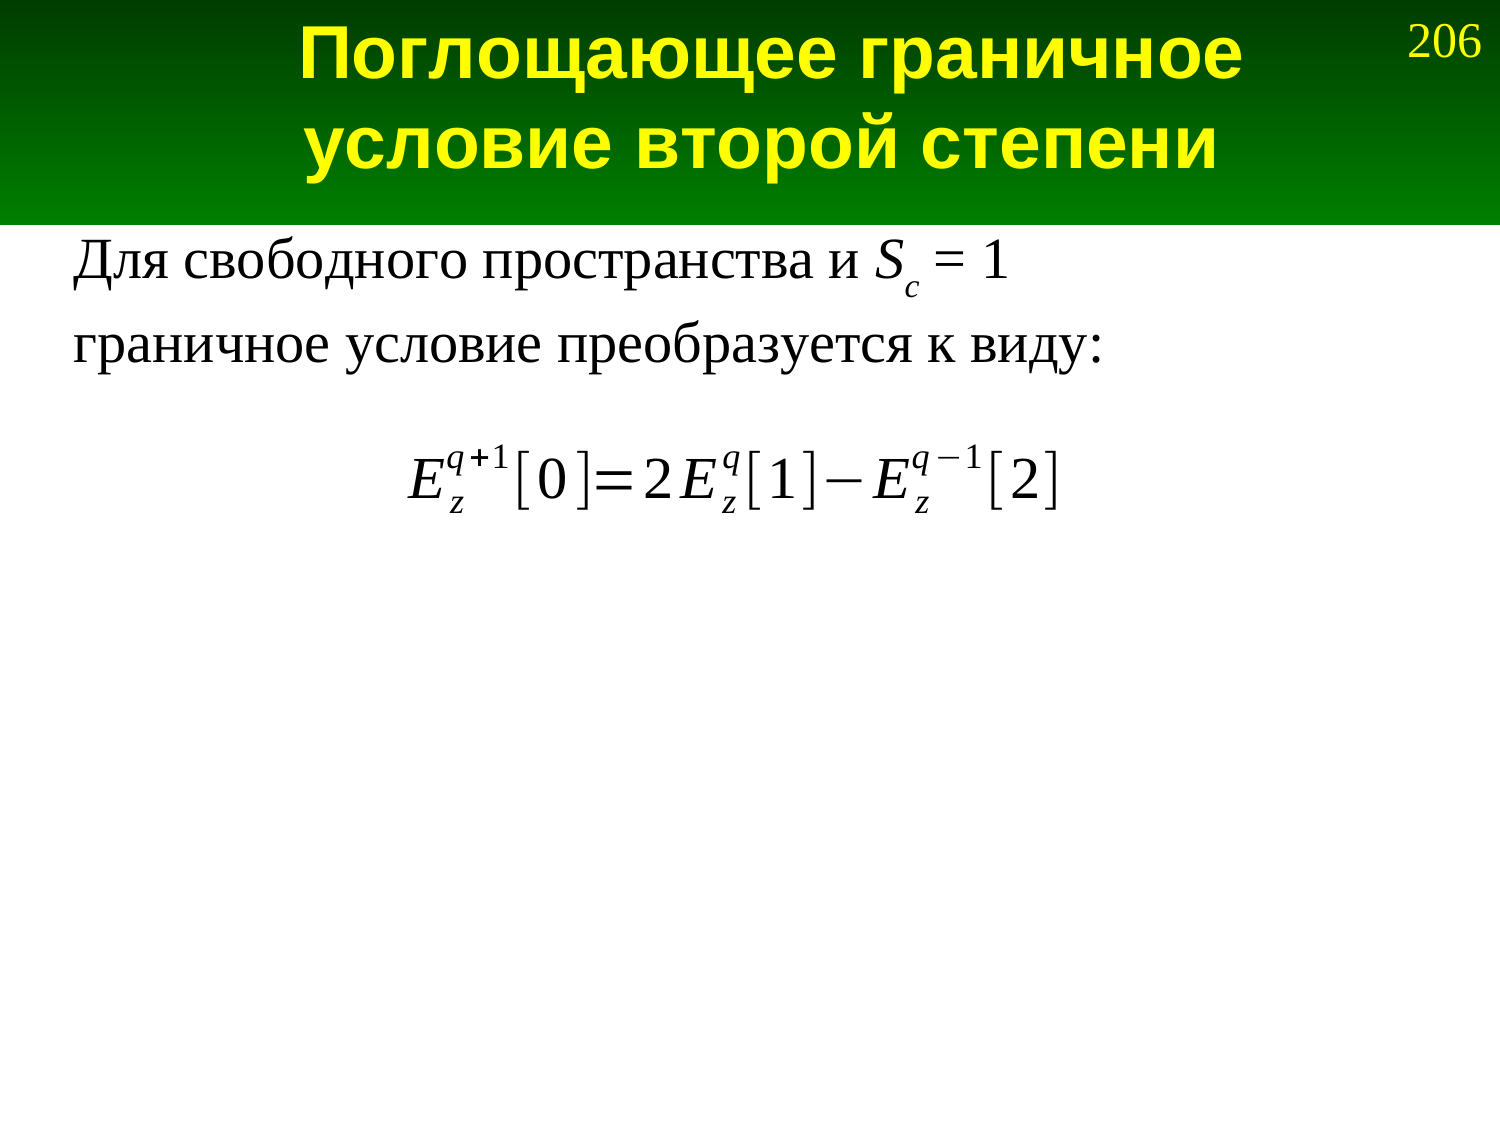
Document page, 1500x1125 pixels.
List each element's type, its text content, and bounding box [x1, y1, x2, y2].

title Поглощающее граничное условие второй степени [123, 0, 1399, 192]
chart [389, 435, 1075, 520]
text_box Для свободного пространства и Sc = 1 граничное условие преобразуется к виду: [59, 212, 1441, 384]
